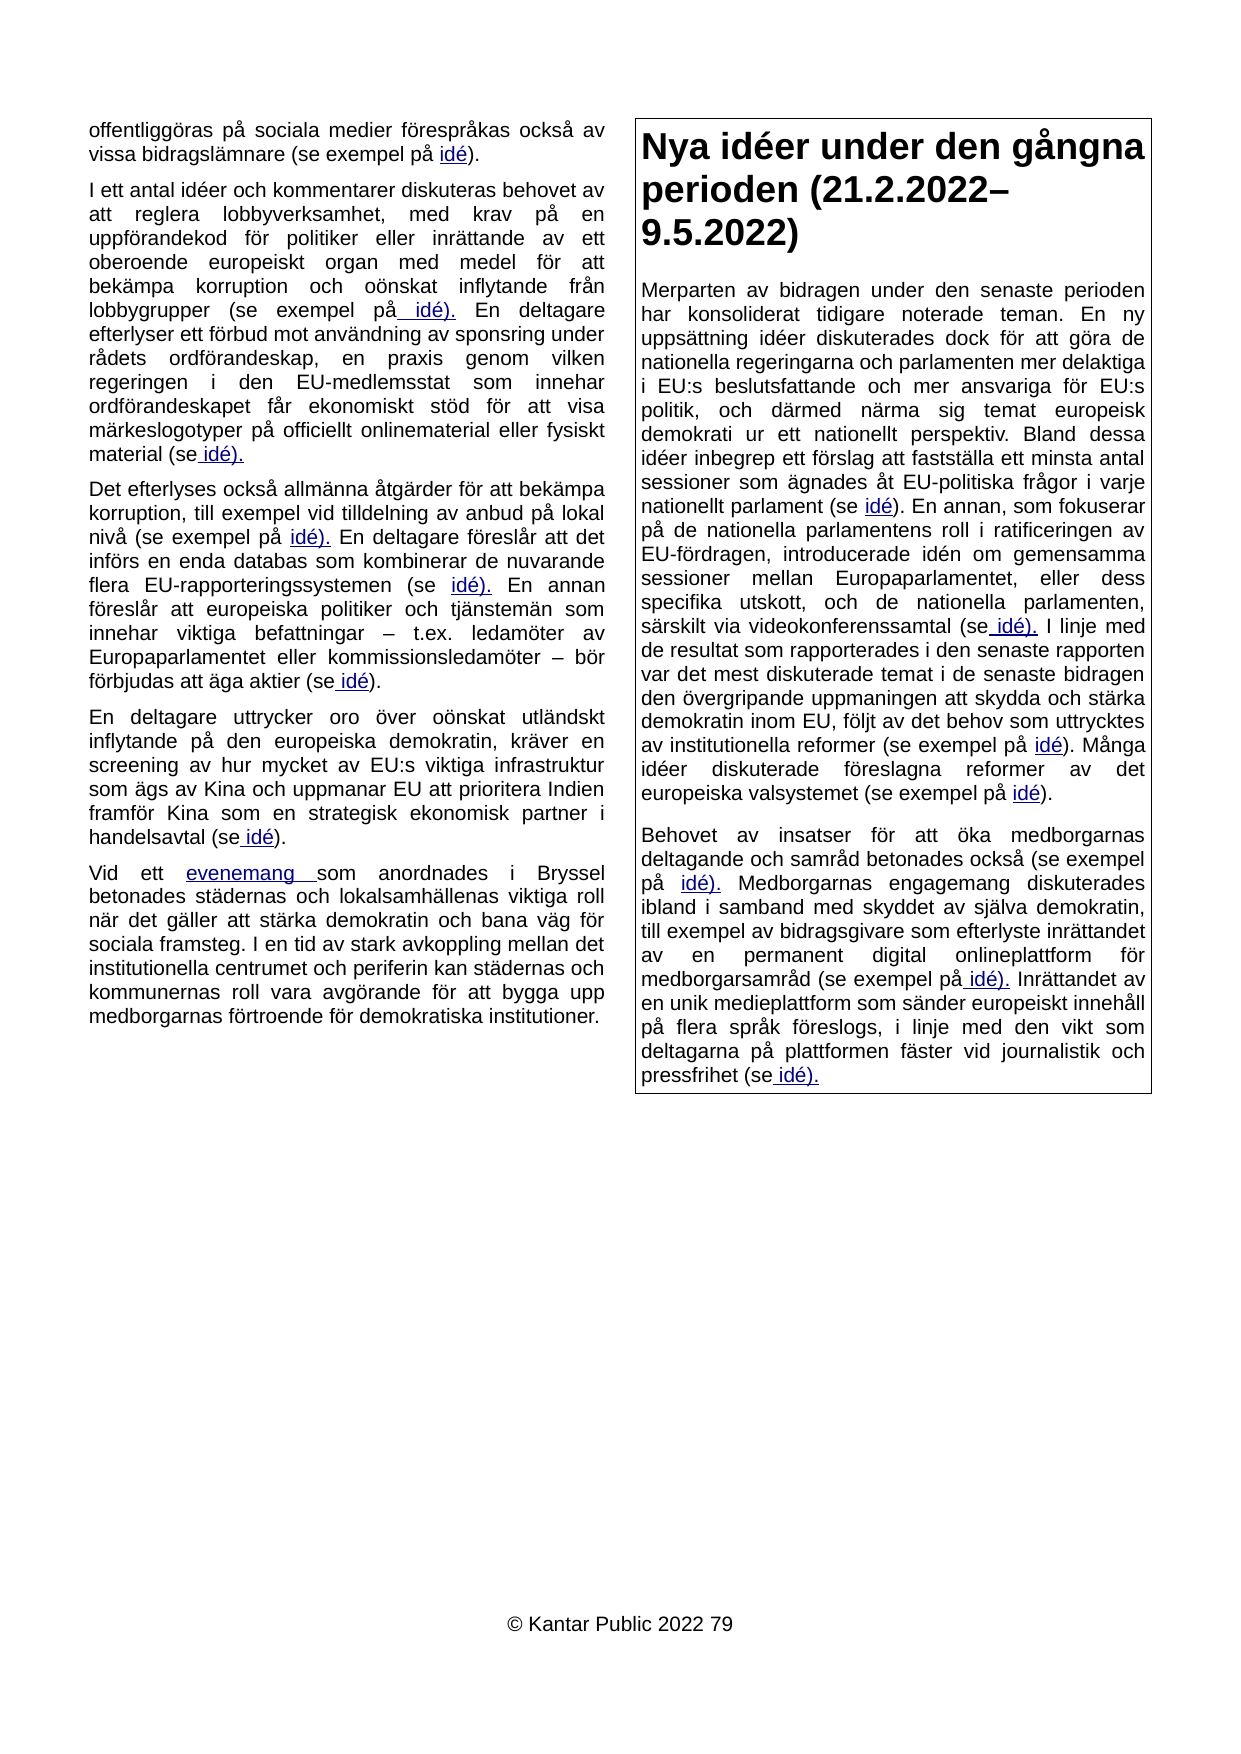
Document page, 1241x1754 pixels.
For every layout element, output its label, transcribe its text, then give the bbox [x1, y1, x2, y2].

text Vid ett evenemang som anordnades i Bryssel betonades städernas och lokalsamhällenas viktiga roll när det gäller att stärka demokratin och bana väg för sociala framsteg. I en tid av stark avkoppling mellan det institutionella centrumet och periferin kan städernas och kommunernas roll vara avgörande för att bygga upp medborgarnas förtroende för demokratiska institutioner. [88, 860, 605, 1028]
text offentliggöras på sociala medier förespråkas också av vissa bidragslämnare (se exempel på idé). [88, 118, 605, 166]
text Behovet av insatser för att öka medborgarnas deltagande och samråd betonades också (se exempel på idé). Medborgarnas engagemang diskuterades ibland i samband med skyddet av själva demokratin, till exempel av bidragsgivare som efterlyste inrättandet av en permanent digital onlineplattform för medborgarsamråd (se exempel på idé). Inrättandet av en unik medieplattform som sänder europeiskt innehåll på flera språk föreslogs, i linje med den vikt som deltagarna på plattformen fäster vid journalistik och pressfrihet (se idé). [636, 817, 1151, 1093]
text Det efterlyses också allmänna åtgärder för att bekämpa korruption, till exempel vid tilldelning av anbud på lokal nivå (se exempel på idé). En deltagare föreslår att det införs en enda databas som kombinerar de nuvarande flera EU-rapporteringssystemen (se idé). En annan föreslår att europeiska politiker och tjänstemän som innehar viktiga befattningar – t.ex. ledamöter av Europaparlamentet eller kommissionsledamöter – bör förbjudas att äga aktier (se idé). [88, 477, 605, 693]
subtitle Nya idéer under den gångna perioden (21.2.2022–9.5.2022) [636, 119, 1151, 259]
text I ett antal idéer och kommentarer diskuteras behovet av att reglera lobbyverksamhet, med krav på en uppförandekod för politiker eller inrättande av ett oberoende europeiskt organ med medel för att bekämpa korruption och oönskat inflytande från lobbygrupper (se exempel på idé). En deltagare efterlyser ett förbud mot användning av sponsring under rådets ordförandeskap, en praxis genom vilken regeringen i den EU-medlemsstat som innehar ordförandeskapet får ekonomiskt stöd för att visa märkeslogotyper på officiellt onlinematerial eller fysiskt material (se idé). [88, 178, 605, 465]
text En deltagare uttrycker oro över oönskat utländskt inflytande på den europeiska demokratin, kräver en screening av hur mycket av EU:s viktiga infrastruktur som ägs av Kina och uppmanar EU att prioritera Indien framför Kina som en strategisk ekonomisk partner i handelsavtal (se idé). [88, 705, 605, 848]
text Merparten av bidragen under den senaste perioden har konsoliderat tidigare noterade teman. En ny uppsättning idéer diskuterades dock för att göra de nationella regeringarna och parlamenten mer delaktiga i EU:s beslutsfattande och mer ansvariga för EU:s politik, och därmed närma sig temat europeisk demokrati ur ett nationellt perspektiv. Bland dessa idéer inbegrep ett förslag att fastställa ett minsta antal sessioner som ägnades åt EU-politiska frågor i varje nationellt parlament (se idé). En annan, som fokuserar på de nationella parlamentens roll i ratificeringen av EU-fördragen, introducerade idén om gemensamma sessioner mellan Europaparlamentet, eller dess specifika utskott, och de nationella parlamenten, särskilt via videokonferenssamtal (se idé). I linje med de resultat som rapporterades i den senaste rapporten var det mest diskuterade temat i de senaste bidragen den övergripande uppmaningen att skydda och stärka demokratin inom EU, följt av det behov som uttrycktes av institutionella reformer (se exempel på idé). Många idéer diskuterade föreslagna reformer av det europeiska valsystemet (se exempel på idé). [636, 272, 1151, 811]
